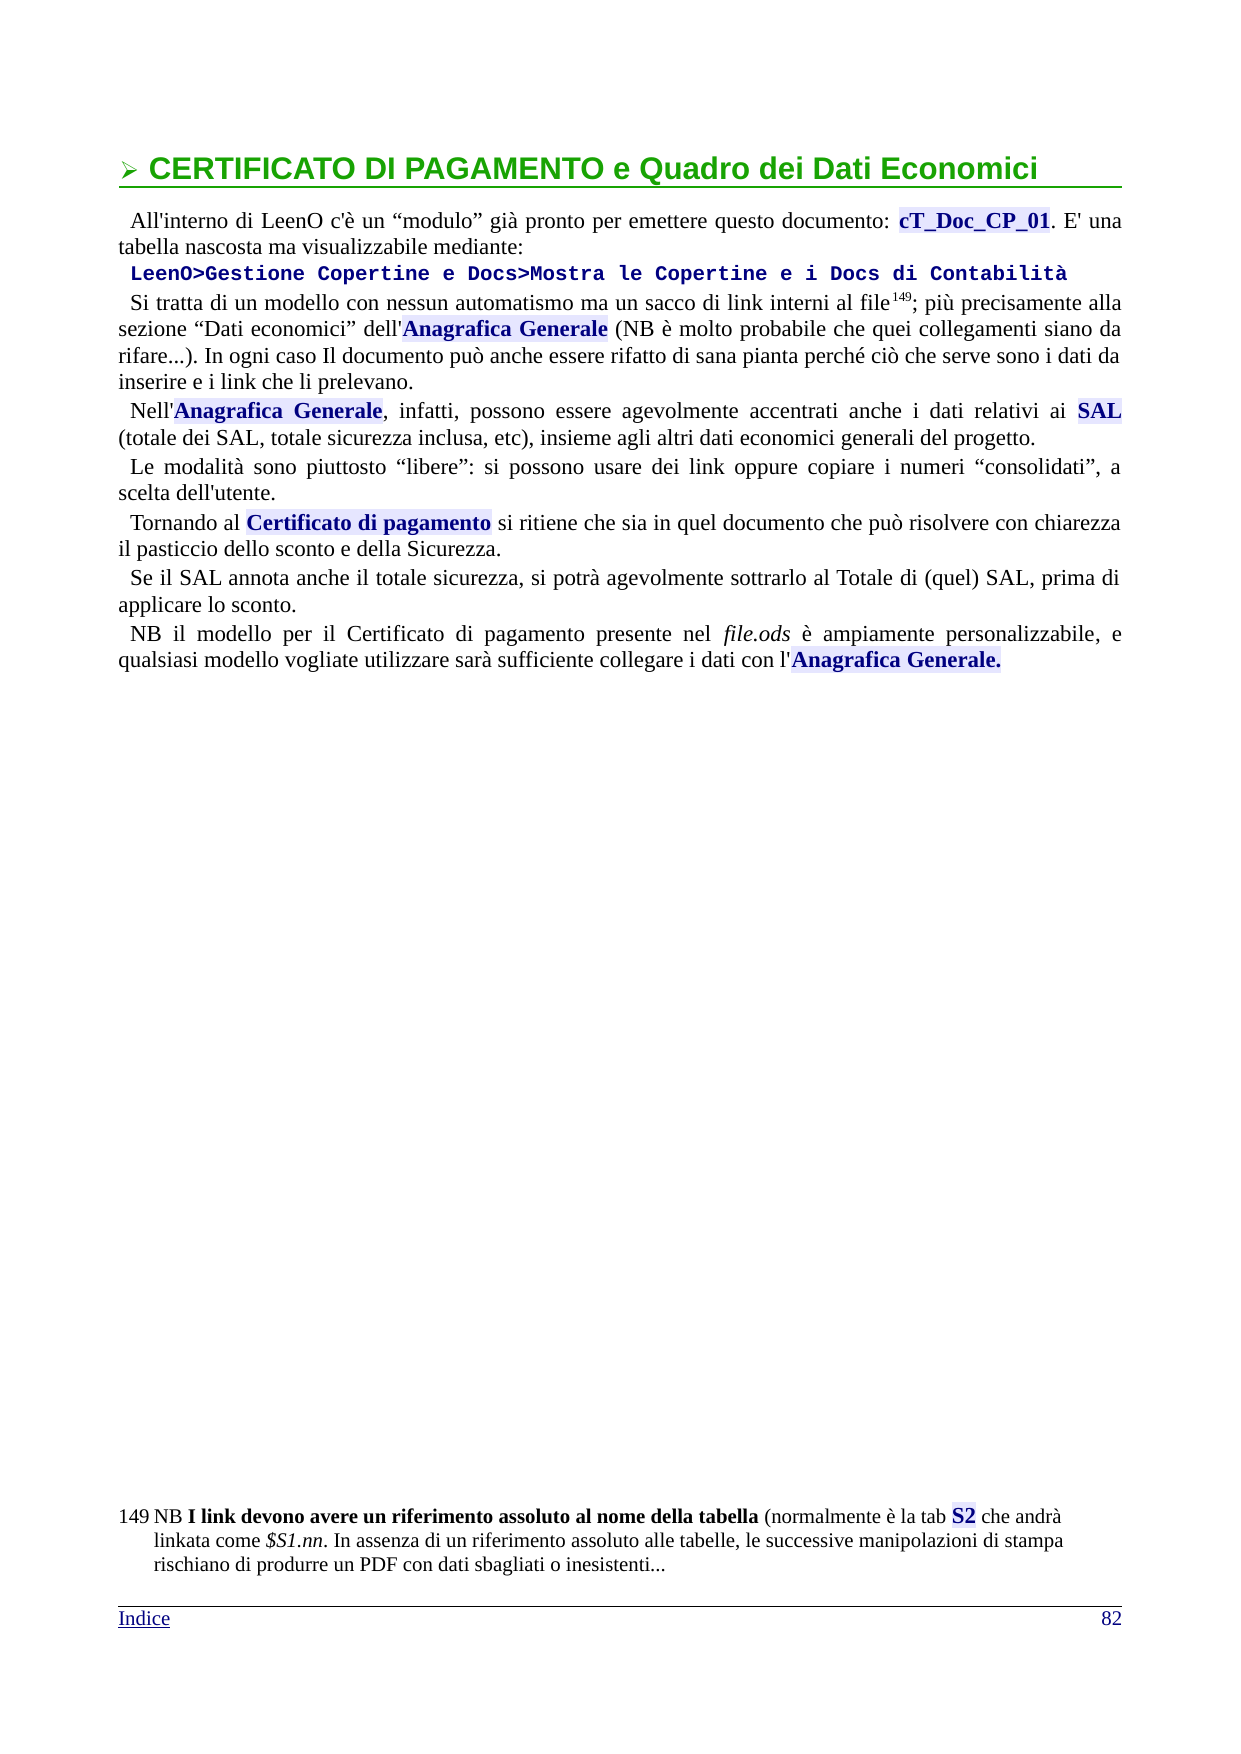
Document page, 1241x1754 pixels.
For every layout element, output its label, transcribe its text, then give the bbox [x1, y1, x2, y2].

text NB I link devono avere un riferimento assoluto al nome della tabella (normalmente è la tab S2 che andrà linkata come $S1.nn. In assenza di un riferimento assoluto alle tabelle, le successive manipolazioni di stampa rischiano di produrre un PDF con dati sbagliati o inesistenti... [118, 1502, 1122, 1576]
text Tornando al Certificato di pagamento si ritiene che sia in quel documento che può risolvere con chiarezza il pasticcio dello sconto e della Sicurezza. [118, 509, 1122, 561]
text NB il modello per il Certificato di pagamento presente nel file.ods è ampiamente personalizzabile, e qualsiasi modello vogliate utilizzare sarà sufficiente collegare i dati con l'Anagrafica Generale. [118, 620, 1122, 673]
text Se il SAL annota anche il totale sicurezza, si potrà agevolmente sottrarlo al Totale di (quel) SAL, prima di applicare lo sconto. [118, 564, 1122, 617]
text LeenO>Gestione Copertine e Docs>Mostra le Copertine e i Docs di Contabilità [118, 262, 1122, 286]
text Si tratta di un modello con nessun automatismo ma un sacco di link interni al file; più precisamente alla sezione “Dati economici” dell'Anagrafica Generale (NB è molto probabile che quei collegamenti siano da rifare...). In ogni caso Il documento può anche essere rifatto di sana pianta perché ciò che serve sono i dati da inserire e i link che li prelevano. [118, 289, 1122, 394]
subtitle CERTIFICATO DI PAGAMENTO e Quadro dei Dati Economici [119, 150, 1122, 186]
text All'interno di LeenO c'è un “modulo” già pronto per emettere questo documento: cT_Doc_CP_01. E' una tabella nascosta ma visualizzabile mediante: [118, 207, 1122, 259]
text Le modalità sono piuttosto “libere”: si possono usare dei link oppure copiare i numeri “consolidati”, a scelta dell'utente. [118, 453, 1122, 506]
text Nell'Anagrafica Generale, infatti, possono essere agevolmente accentrati anche i dati relativi ai SAL (totale dei SAL, totale sicurezza inclusa, etc), insieme agli altri dati economici generali del progetto. [118, 397, 1122, 450]
